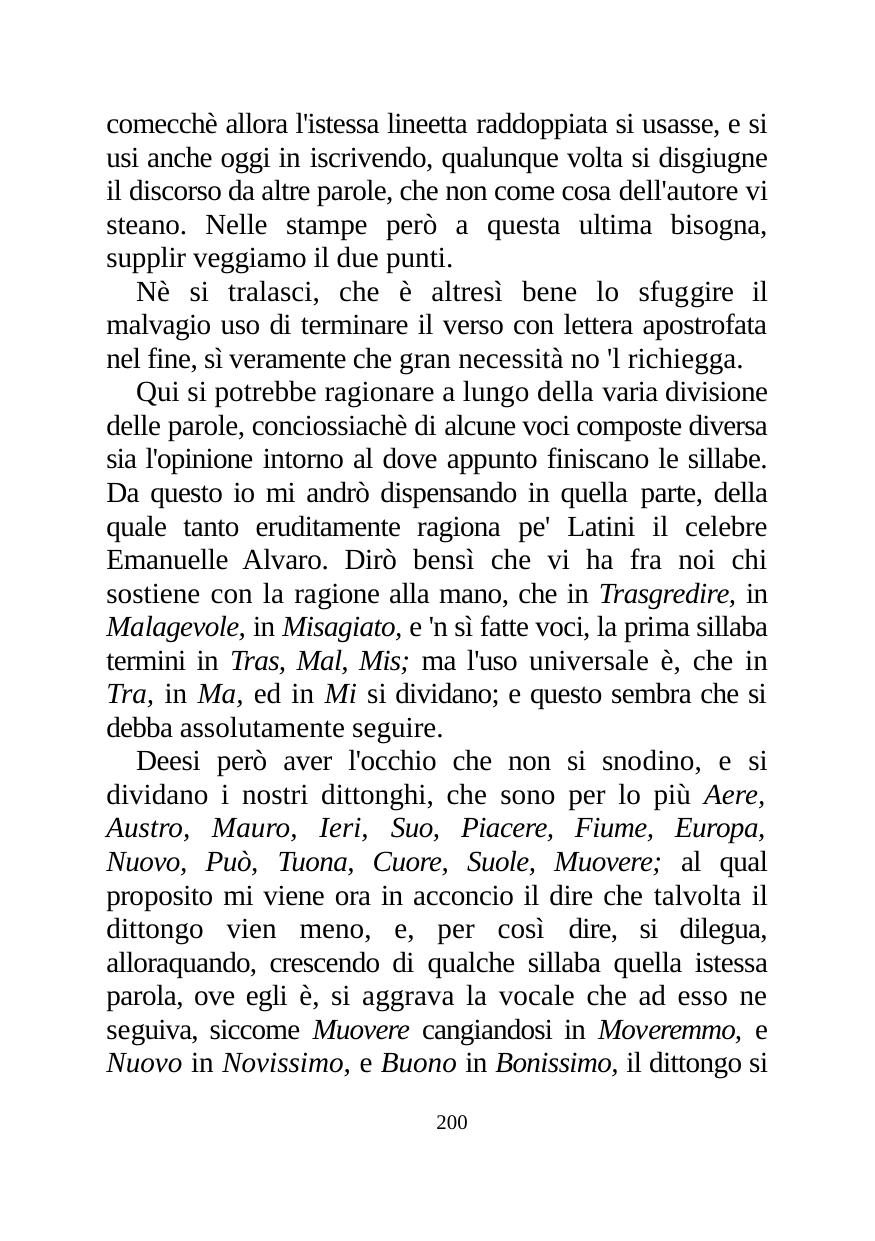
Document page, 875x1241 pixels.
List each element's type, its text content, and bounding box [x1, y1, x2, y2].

text comecchè allora l'istessa lineetta raddoppiata si usasse, e si usi anche oggi in iscrivendo, qualunque volta si disgiugne il discorso da altre parole, che non come cosa dell'autore vi steano. Nelle stampe però a questa ultima bisogna, supplir veggiamo il due punti. [106, 106, 768, 274]
text Nè si tralasci, che è altresì bene lo sfuggire il malvagio uso di terminare il verso con lettera apostrofata nel fine, sì veramente che gran necessità no 'l richiegga. [106, 274, 768, 374]
text Qui si potrebbe ragionare a lungo della varia divisione delle parole, conciossiachè di alcune voci composte diversa sia l'opinione intorno al dove appunto finiscano le sillabe. Da questo io mi andrò dispensando in quella parte, della quale tanto eruditamente ragiona pe' Latini il celebre Emanuelle Alvaro. Dirò bensì che vi ha fra noi chi sostiene con la ragione alla mano, che in Trasgredire, in Malagevole, in Misagiato, e 'n sì fatte voci, la prima sillaba termini in Tras, Mal, Mis; ma l'uso universale è, che in Tra, in Ma, ed in Mi si dividano; e questo sembra che si debba assolutamente seguire. [106, 374, 768, 743]
text Deesi però aver l'occhio che non si snodino, e si dividano i nostri dittonghi, che sono per lo più Aere, Austro, Mauro, Ieri, Suo, Piacere, Fiume, Europa, Nuovo, Può, Tuona, Cuore, Suole, Muovere; al qual proposito mi viene ora in acconcio il dire che talvolta il dittongo vien meno, e, per così dire, si dilegua, alloraquando, crescendo di qualche sillaba quella istessa parola, ove egli è, si aggrava la vocale che ad esso ne seguiva, siccome Muovere cangiandosi in Moveremmo, e Nuovo in Novissimo, e Buono in Bonissimo, il dittongo si [106, 743, 768, 1079]
